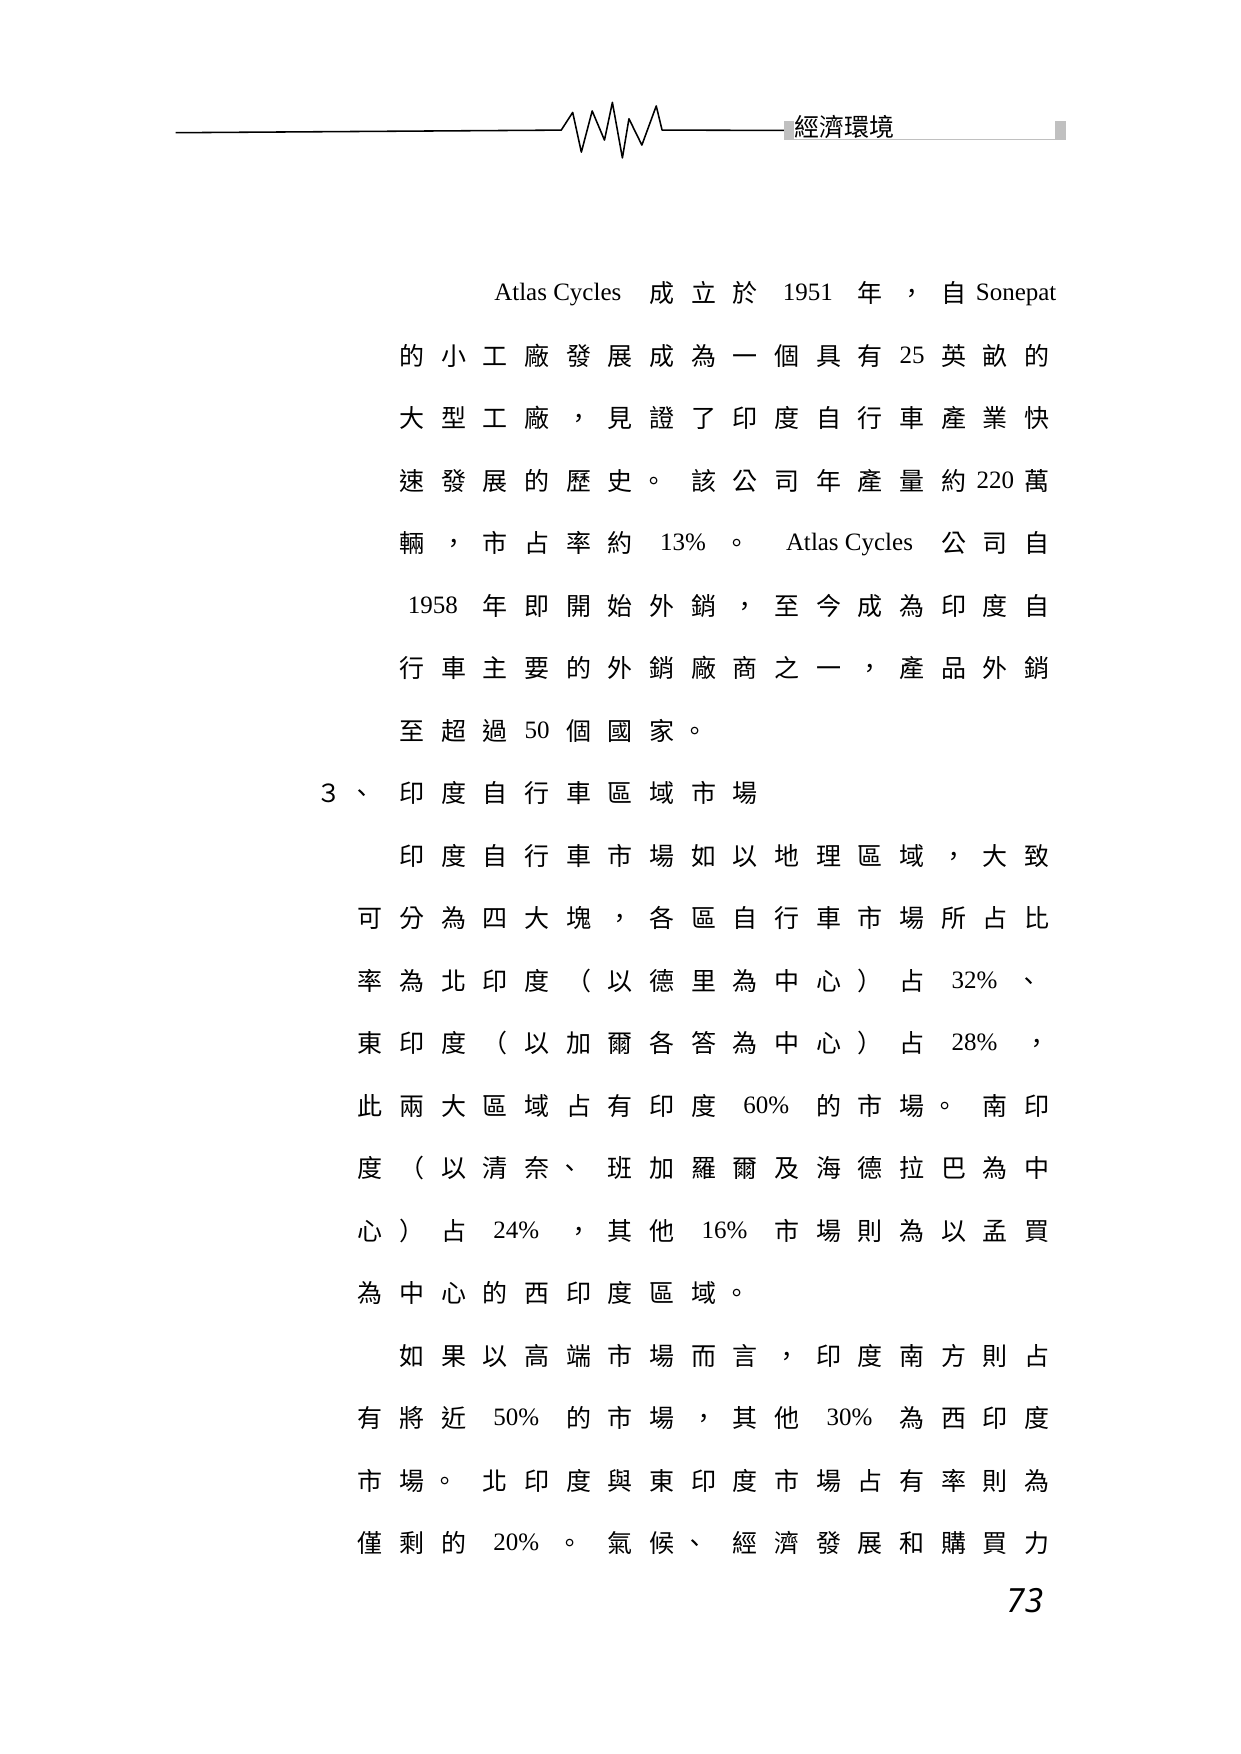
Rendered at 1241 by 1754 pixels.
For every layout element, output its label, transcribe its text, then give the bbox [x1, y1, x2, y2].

text 如果以高端市場而言，印度南方則占有將近50%的市場，其他30%為西印度市場。北印度與東印度市場占有率則為僅剩的20%。氣候、經濟發展和購買力 [330, 1313, 1058, 1563]
text Atlas Cycles成立於1951年，自Sonepat的小工廠發展成為一個具有25英畝的大型工廠，見證了印度自行車產業快速發展的歷史。該公司年產量約220萬輛，市占率約13%。Atlas Cycles公司自1958年即開始外銷，至今成為印度自行車主要的外銷廠商之一，產品外銷至超過50個國家。 [306, 250, 1058, 750]
text ３、印度自行車區域市場 [281, 750, 1058, 813]
text 印度自行車市場如以地理區域，大致可分為四大塊，各區自行車市場所占比率為北印度（以德里為中心）占32%、東印度（以加爾各答為中心）占28%，此兩大區域占有印度60%的市場。南印度（以清奈、班加羅爾及海德拉巴為中心）占24%，其他16%市場則為以孟買為中心的西印度區域。 [330, 813, 1058, 1313]
